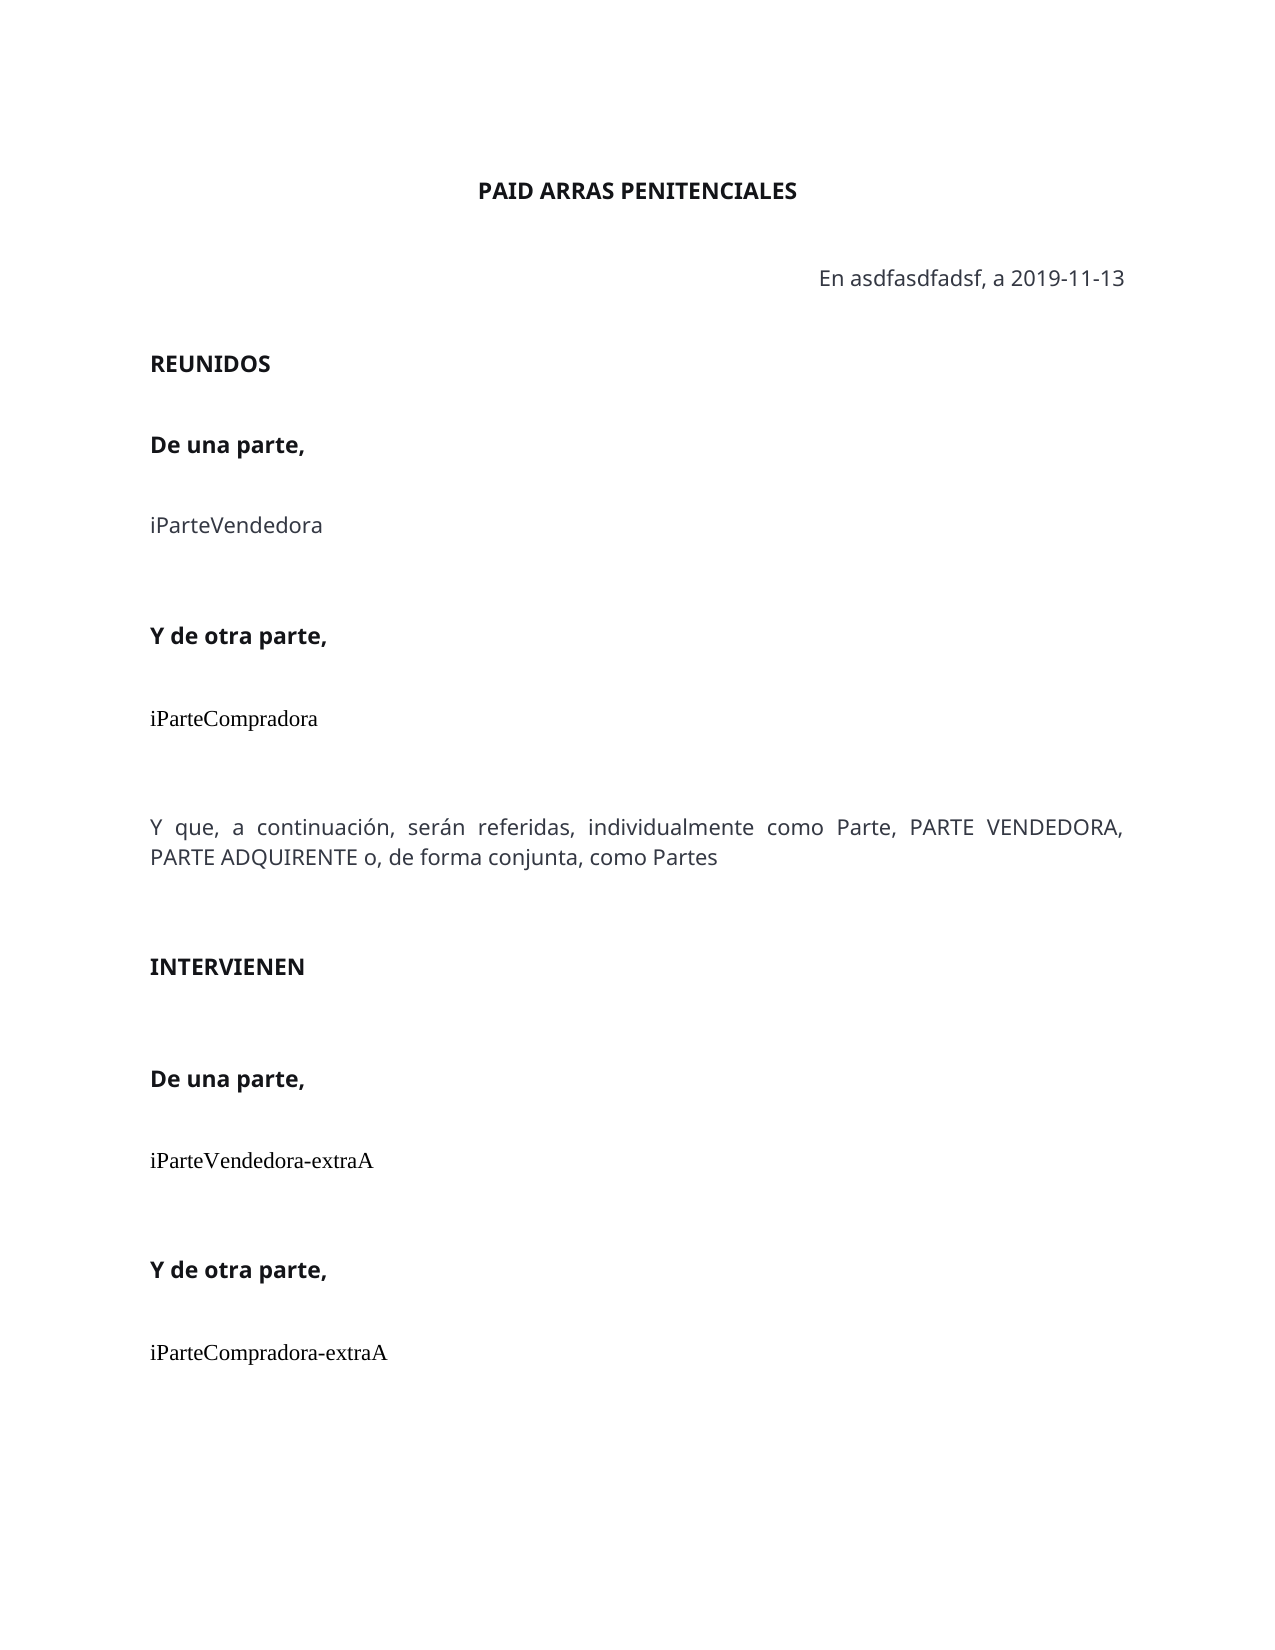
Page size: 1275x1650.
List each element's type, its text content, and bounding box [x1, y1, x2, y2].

text iParteVendedora [150, 510, 1125, 540]
text De una parte, [150, 1032, 1125, 1094]
text REUNIDOS [150, 317, 1125, 379]
text De una parte, [150, 429, 1125, 460]
text Y que, a continuación, serán referidas, individualmente como Parte, PARTE VENDEDORA, PARTE ADQUIRENTE o, de forma conjunta, como Partes [150, 781, 1125, 871]
text iParteVendedora-extraA [150, 1144, 1125, 1174]
text iParteCompradora [150, 701, 1125, 731]
text Y de otra parte, [150, 1224, 1125, 1285]
text En asdfasdfadsf, a 2019-11-13 [150, 231, 1125, 292]
text Y de otra parte, [150, 590, 1125, 651]
text INTERVIENEN [150, 921, 1125, 982]
text PAID ARRAS PENITENCIALES [150, 175, 1125, 206]
text iParteCompradora-extraA [150, 1335, 1125, 1365]
